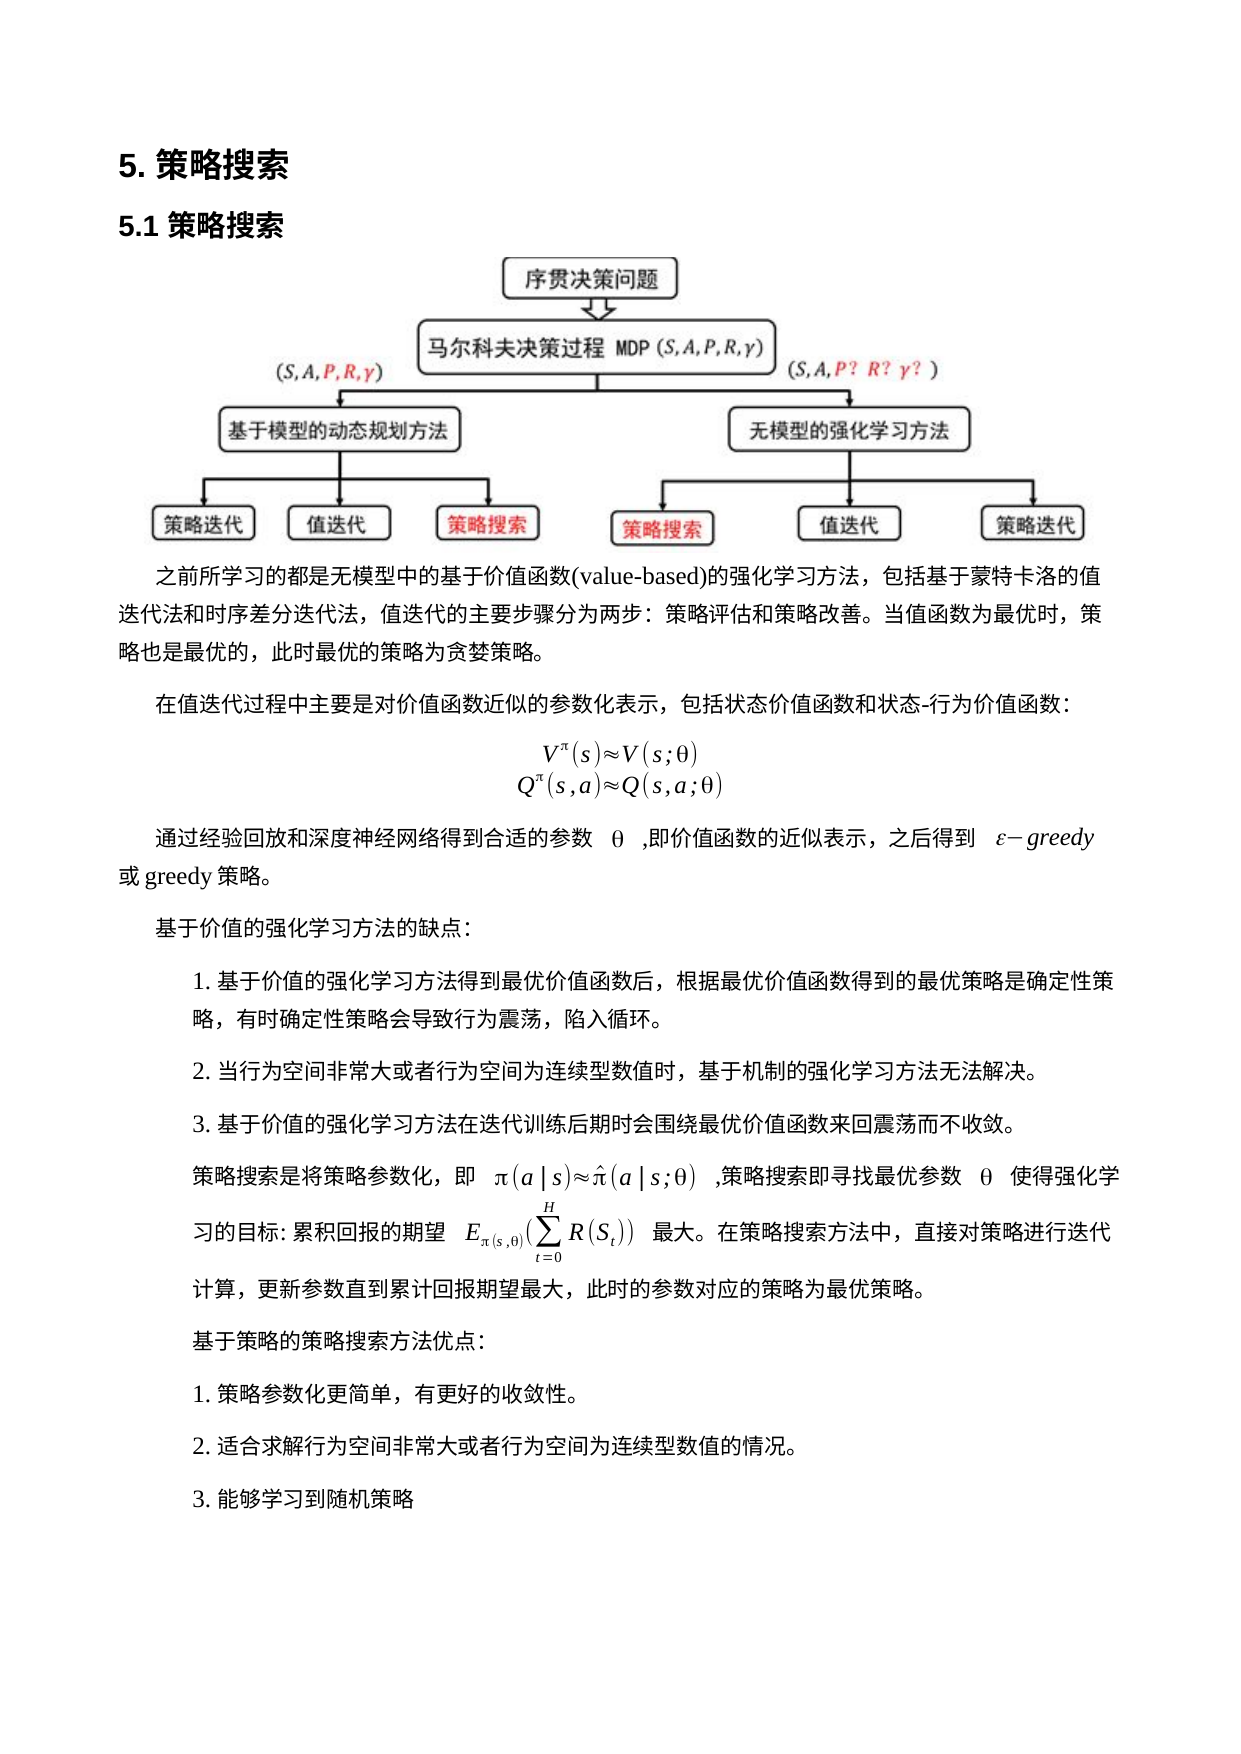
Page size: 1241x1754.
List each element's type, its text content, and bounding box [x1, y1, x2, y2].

text 3. 基于价值的强化学习方法在迭代训练后期时会围绕最优价值函数来回震荡而不收敛。 [192, 1107, 1122, 1138]
text 1. 基于价值的强化学习方法得到最优价值函数后，根据最优价值函数得到的最优策略是确定性策略，有时确定性策略会导致行为震荡，陷入循环。 [192, 964, 1122, 1033]
subtitle 5. 策略搜索 [118, 139, 1122, 187]
text 策略搜索是将策略参数化，即,策略搜索即寻找最优参数使得强化学习的目标: 累积回报的期望最大。在策略搜索方法中，直接对策略进行迭代计算，更新参数直到累计回报期望最大，此时的参数对应的策略为最优策略。 [192, 1159, 1122, 1303]
text 基于价值的强化学习方法的缺点： [118, 911, 1122, 943]
text 基于策略的策略搜索方法优点： [192, 1324, 1122, 1356]
text 2. 适合求解行为空间非常大或者行为空间为连续型数值的情况。 [192, 1429, 1122, 1461]
picture [143, 257, 1097, 553]
text 在值迭代过程中主要是对价值函数近似的参数化表示，包括状态价值函数和状态-行为价值函数： [118, 687, 1122, 719]
text 2. 当行为空间非常大或者行为空间为连续型数值时，基于机制的强化学习方法无法解决。 [192, 1054, 1122, 1086]
text 1. 策略参数化更简单，有更好的收敛性。 [192, 1377, 1122, 1408]
text 通过经验回放和深度神经网络得到合适的参数,即价值函数的近似表示，之后得到或greedy策略。 [118, 821, 1122, 890]
subtitle 5.1 策略搜索 [118, 202, 1122, 244]
text 3. 能够学习到随机策略 [192, 1482, 1122, 1513]
text 之前所学习的都是无模型中的基于价值函数(value-based)的强化学习方法，包括基于蒙特卡洛的值迭代法和时序差分迭代法，值迭代的主要步骤分为两步：策略评估和策略改善。当值函数为最优时，策略也是最优的，此时最优的策略为贪婪策略。 [118, 553, 1122, 666]
